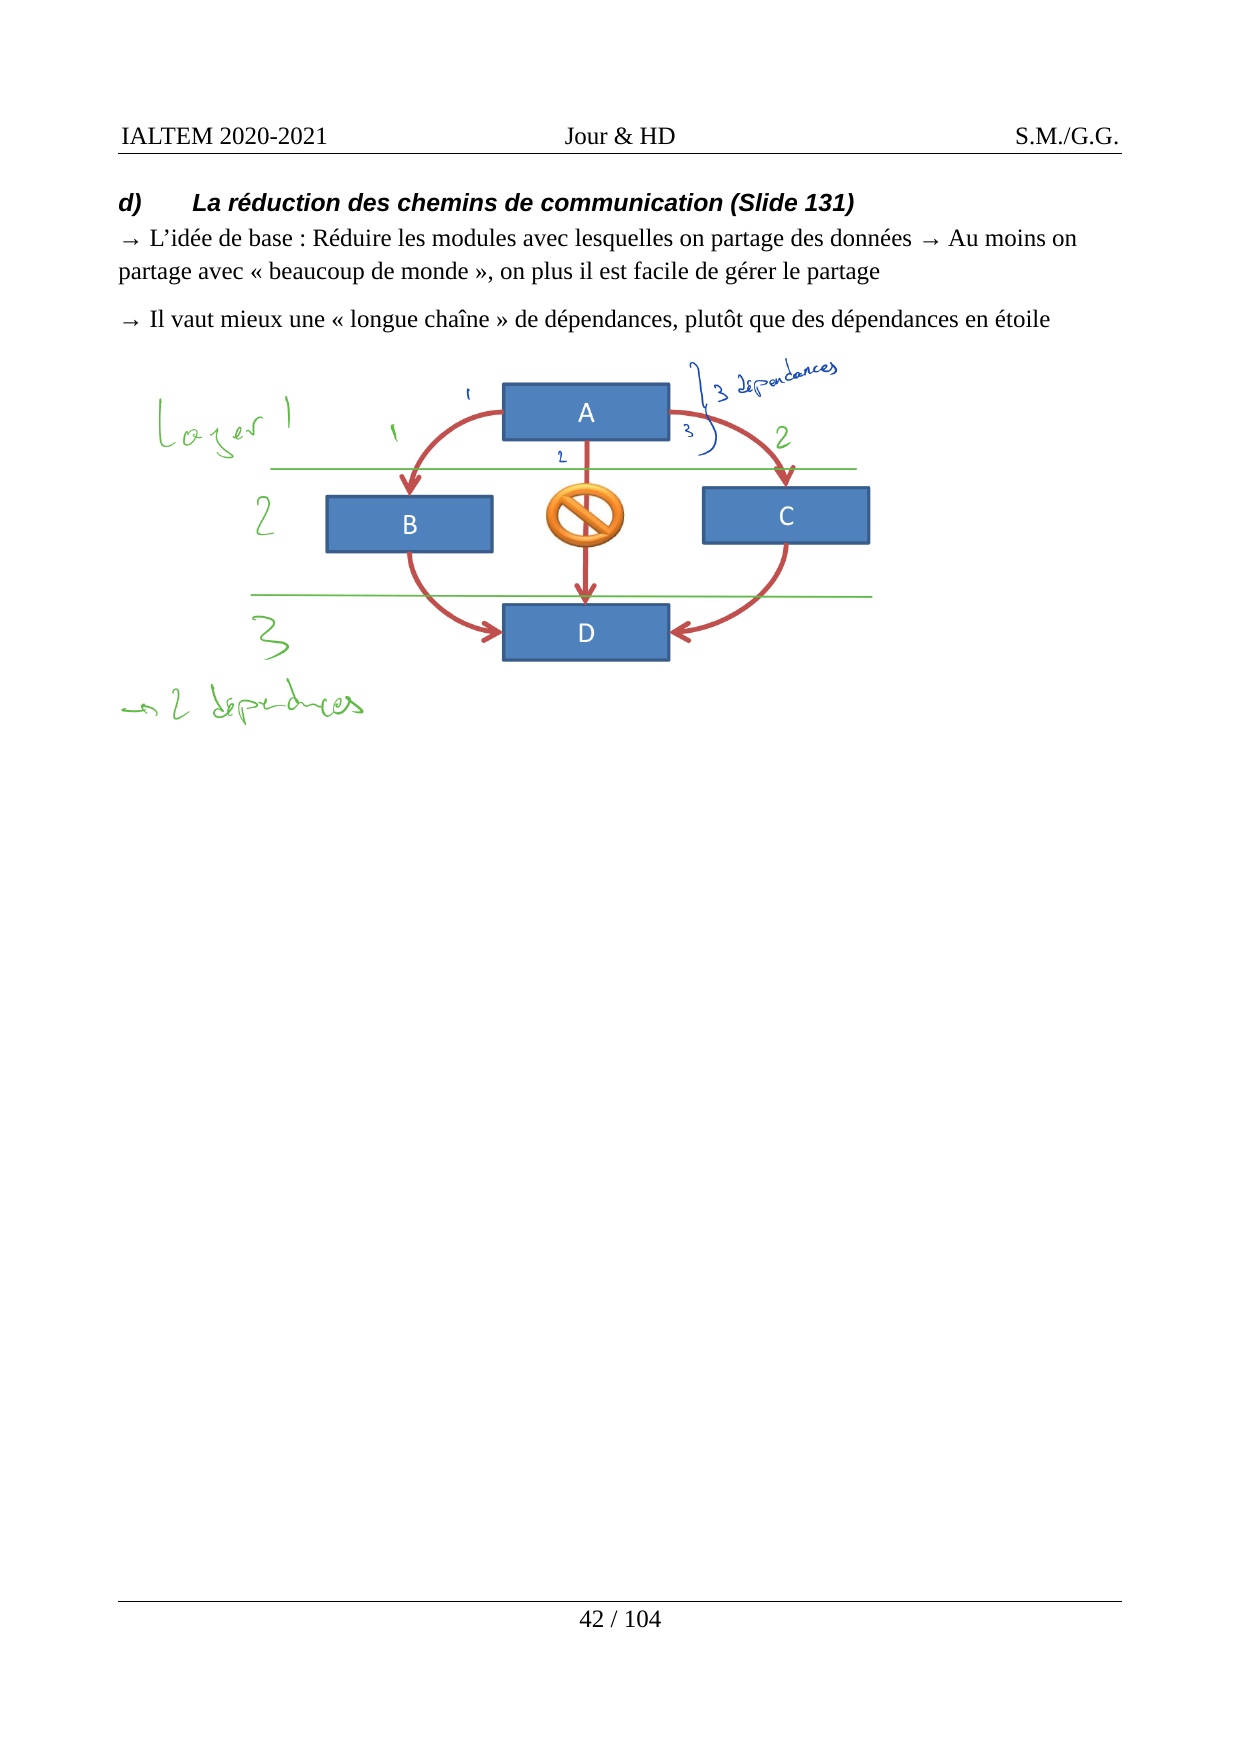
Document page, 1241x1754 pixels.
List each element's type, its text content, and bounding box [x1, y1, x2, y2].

picture [118, 351, 873, 725]
text → Il vaut mieux une « longue chaîne » de dépendances, plutôt que des dépendances en étoile [118, 304, 1122, 333]
text → L’idée de base : Réduire les modules avec lesquelles on partage des données → Au moins on partage avec « beaucoup de monde », on plus il est facile de gérer le partage [118, 223, 1122, 285]
subtitle La réduction des chemins de communication (Slide 131) [118, 188, 1122, 217]
